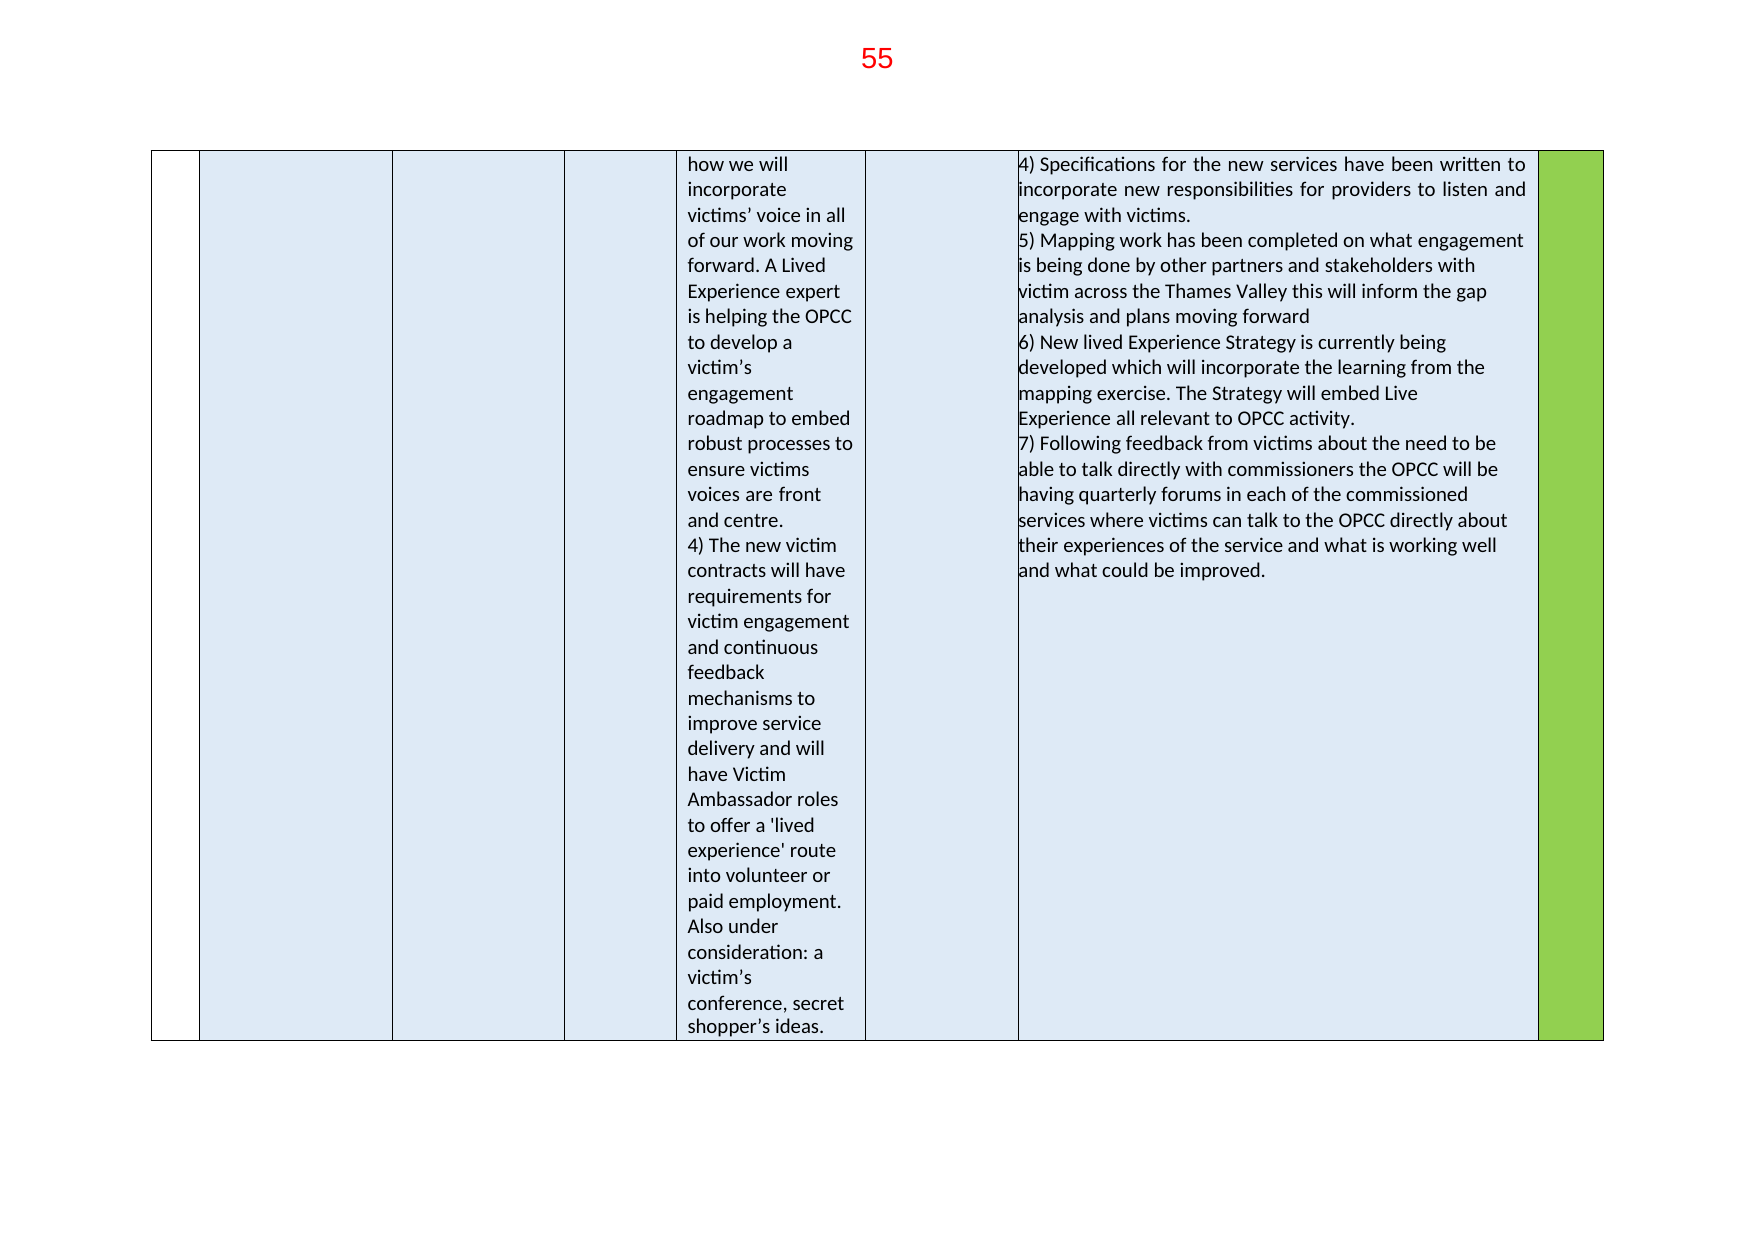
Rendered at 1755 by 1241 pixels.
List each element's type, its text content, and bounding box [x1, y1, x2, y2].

table_header [200, 151, 392, 1040]
table_header how we will incorporate victims’ voice in all of our work moving forward. A Lived Experience expert is helping the OPCC to develop a victim’s engagement roadmap to embed robust processes to ensure victims voices are front and centre. 4) The new victim contracts will have requirements for victim engagement and continuous feedback mechanisms to improve service delivery and will have Victim Ambassador roles to offer a 'lived experience' route into volunteer or paid employment. Also under consideration: a victim’s conference, secret shopper’s ideas. [677, 151, 865, 1040]
table_header [152, 151, 199, 1040]
table_header [565, 151, 676, 1040]
table_header [1539, 151, 1603, 1040]
table_header [393, 151, 564, 1040]
table_header Specifications for the new services have been written to incorporate new responsibilities for providers to listen and engage with victims. Mapping work has been completed on what engagement is being done by other partners and stakeholders with victim across the Thames Valley this will inform the gap analysis and plans moving forward New lived Experience Strategy is currently being developed which will incorporate the learning from the mapping exercise. The Strategy will embed Live Experience all relevant to OPCC activity. Following feedback from victims about the need to be able to talk directly with commissioners the OPCC will be having quarterly forums in each of the commissioned services where victims can talk to the OPCC directly about their experiences of the service and what is working well and what could be improved. [1019, 151, 1538, 1040]
table_header [866, 151, 1018, 1040]
